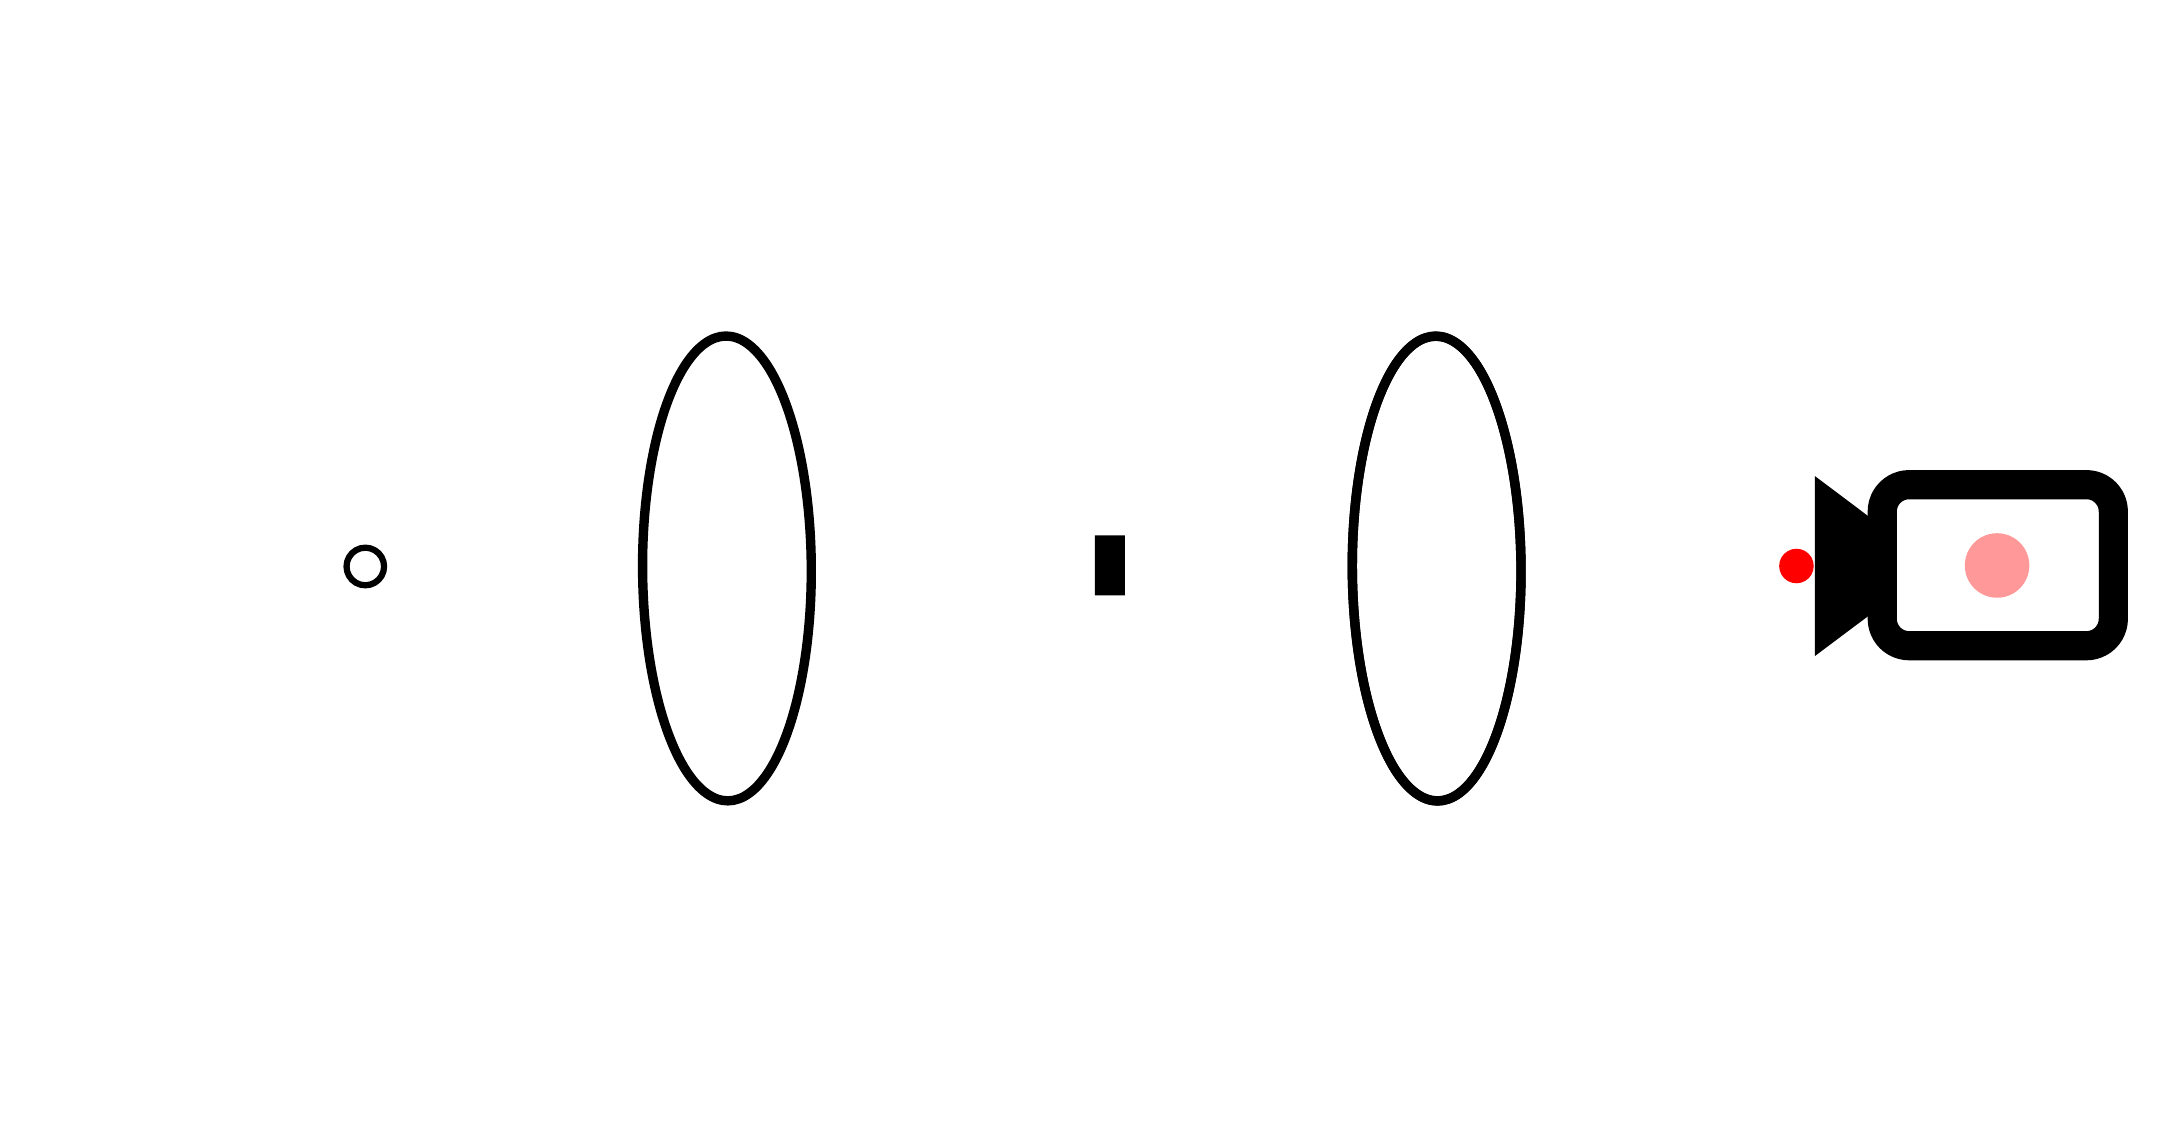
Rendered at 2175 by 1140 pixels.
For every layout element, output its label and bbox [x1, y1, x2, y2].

text_box [1094, 535, 1125, 596]
text_box [1357, 341, 1516, 796]
text_box [1779, 476, 1875, 657]
text_box [1882, 484, 2114, 646]
text_box [642, 336, 812, 801]
